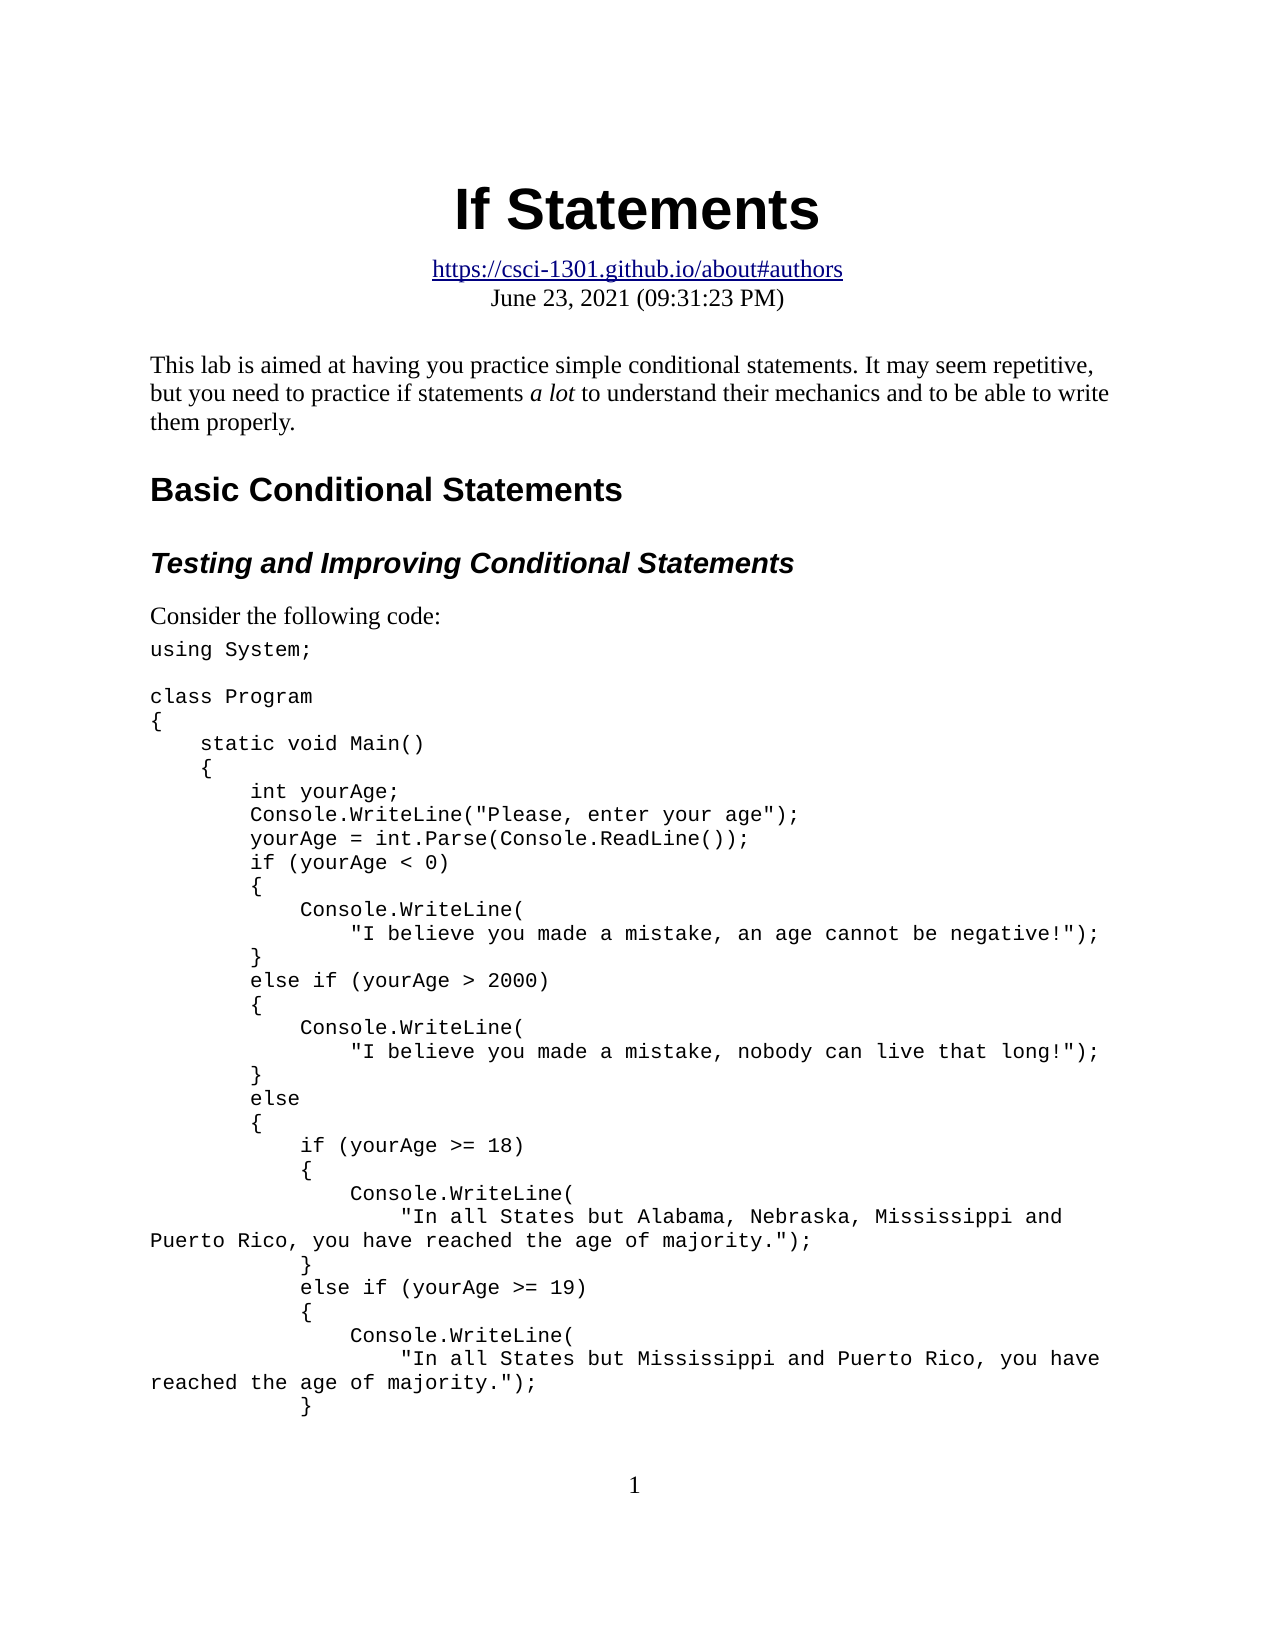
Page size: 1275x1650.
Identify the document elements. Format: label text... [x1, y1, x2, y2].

text "I believe you made a mistake, nobody can live that long!"); [150, 1041, 1125, 1064]
text { [150, 710, 1125, 733]
text "I believe you made a mistake, an age cannot be negative!"); [150, 923, 1125, 946]
text else if (yourAge > 2000) [150, 970, 1125, 993]
text static void Main() [150, 733, 1125, 757]
text using System; [150, 639, 1125, 662]
text Console.WriteLine( [150, 899, 1125, 923]
text } [150, 1254, 1125, 1277]
text { [150, 875, 1125, 899]
subtitle Testing and Improving Conditional Statements [150, 546, 1125, 580]
text } [150, 946, 1125, 970]
text Console.WriteLine( [150, 1324, 1125, 1348]
title If Statements [150, 175, 1125, 242]
text class Program [150, 686, 1125, 710]
text https://csci-1301.github.io/about#authors [150, 254, 1125, 283]
text } [150, 1396, 1125, 1419]
text if (yourAge >= 18) [150, 1135, 1125, 1159]
text Console.WriteLine("Please, enter your age"); [150, 804, 1125, 828]
text "In all States but Alabama, Nebraska, Mississippi and Puerto Rico, you have reached the age of majority."); [150, 1206, 1125, 1254]
text { [150, 1159, 1125, 1183]
text } [150, 1064, 1125, 1088]
text Console.WriteLine( [150, 1183, 1125, 1206]
text yourAge = int.Parse(Console.ReadLine()); [150, 828, 1125, 852]
text { [150, 757, 1125, 781]
text This lab is aimed at having you practice simple conditional statements. It may seem repetitive, but you need to practice if statements a lot to understand their mechanics and to be able to write them properly. [150, 350, 1125, 436]
text "In all States but Mississippi and Puerto Rico, you have reached the age of majority."); [150, 1348, 1125, 1396]
text else if (yourAge >= 19) [150, 1277, 1125, 1301]
text if (yourAge < 0) [150, 852, 1125, 875]
subtitle Basic Conditional Statements [150, 470, 1125, 509]
text int yourAge; [150, 781, 1125, 804]
text June 23, 2021 (09:31:23 PM) [150, 283, 1125, 312]
text else [150, 1088, 1125, 1112]
text { [150, 993, 1125, 1017]
text { [150, 1301, 1125, 1324]
text Console.WriteLine( [150, 1017, 1125, 1041]
text Consider the following code: [150, 601, 1125, 630]
text { [150, 1112, 1125, 1135]
